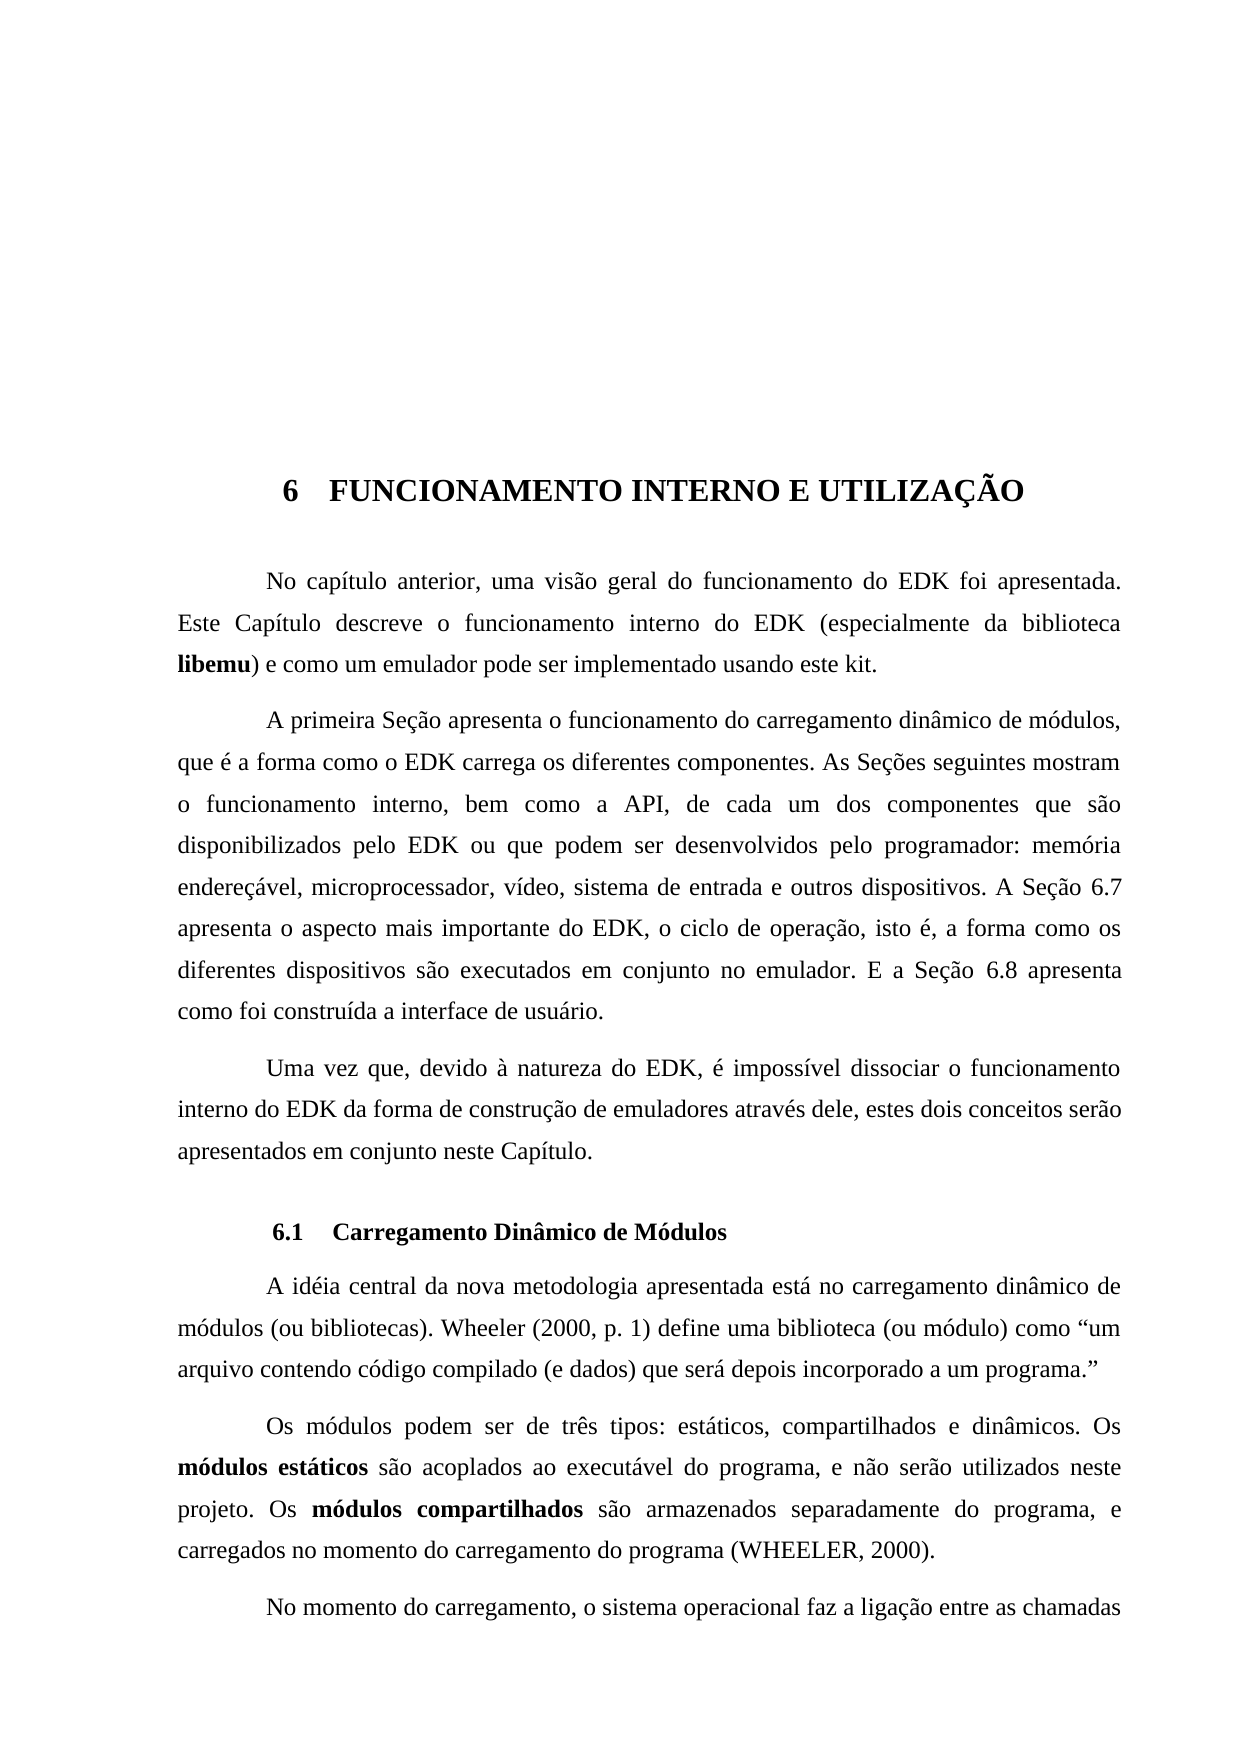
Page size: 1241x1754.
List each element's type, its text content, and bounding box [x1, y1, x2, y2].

text No momento do carregamento, o sistema operacional faz a ligação entre as chamadas [177, 1593, 1122, 1621]
text A primeira Seção apresenta o funcionamento do carregamento dinâmico de módulos, que é a forma como o EDK carrega os diferentes componentes. As Seções seguintes mostram o funcionamento interno, bem como a API, de cada um dos componentes que são disponibilizados pelo EDK ou que podem ser desenvolvidos pelo programador: memória endereçável, microprocessador, vídeo, sistema de entrada e outros dispositivos. A Seção 6.7 apresenta o aspecto mais importante do EDK, o ciclo de operação, isto é, a forma como os diferentes dispositivos são executados em conjunto no emulador. E a Seção 6.8 apresenta como foi construída a interface de usuário. [177, 707, 1122, 1025]
text Os módulos podem ser de três tipos: estáticos, compartilhados e dinâmicos. Os módulos estáticos são acoplados ao executável do programa, e não serão utilizados neste projeto. Os módulos compartilhados são armazenados separadamente do programa, e carregados no momento do carregamento do programa (WHEELER, 2000). [177, 1412, 1122, 1564]
text No capítulo anterior, uma visão geral do funcionamento do EDK foi apresentada. Este Capítulo descreve o funcionamento interno do EDK (especialmente da biblioteca libemu) e como um emulador pode ser implementado usando este kit. [177, 567, 1122, 678]
text A idéia central da nova metodologia apresentada está no carregamento dinâmico de módulos (ou bibliotecas). Wheeler (2000, p. 1) define uma biblioteca (ou módulo) como “um arquivo contendo código compilado (e dados) que será depois incorporado a um programa.” [177, 1272, 1122, 1383]
text Uma vez que, devido à natureza do EDK, é impossível dissociar o funcionamento interno do EDK da forma de construção de emuladores através dele, estes dois conceitos serão apresentados em conjunto neste Capítulo. [177, 1054, 1122, 1165]
subtitle Carregamento Dinâmico de Módulos [177, 1218, 1122, 1246]
subtitle Funcionamento Interno e Utilização [177, 472, 1122, 508]
